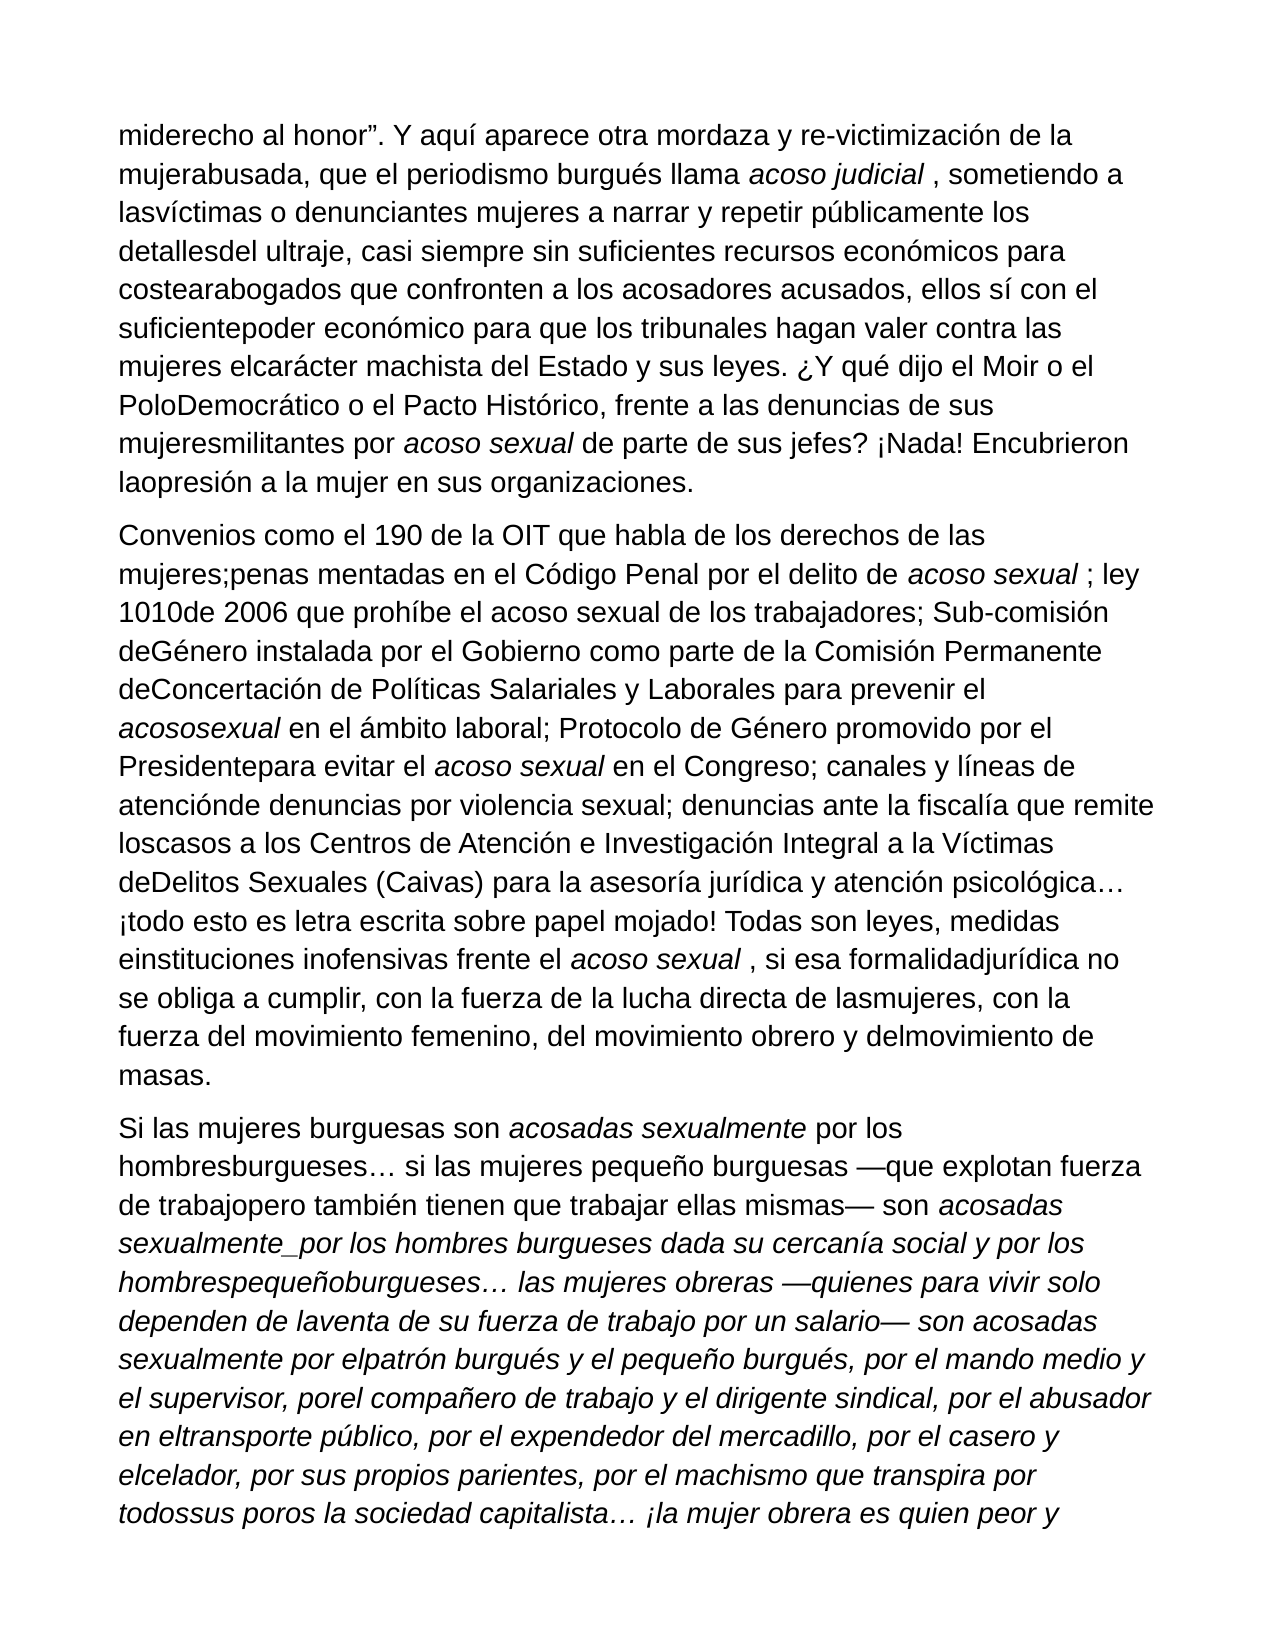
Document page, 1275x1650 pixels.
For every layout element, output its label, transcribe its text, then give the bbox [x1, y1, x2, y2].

text Convenios como el 190 de la OIT que habla de los derechos de las mujeres;penas mentadas en el Código Penal por el delito de acoso sexual ; ley 1010de 2006 que prohíbe el acoso sexual de los trabajadores; Sub-comisión deGénero instalada por el Gobierno como parte de la Comisión Permanente deConcertación de Políticas Salariales y Laborales para prevenir el acososexual en el ámbito laboral; Protocolo de Género promovido por el Presidentepara evitar el acoso sexual en el Congreso; canales y líneas de atenciónde denuncias por violencia sexual; denuncias ante la fiscalía que remite loscasos a los Centros de Atención e Investigación Integral a la Víctimas deDelitos Sexuales (Caivas) para la asesoría jurídica y atención psicológica…¡todo esto es letra escrita sobre papel mojado! Todas son leyes, medidas einstituciones inofensivas frente el acoso sexual , si esa formalidadjurídica no se obliga a cumplir, con la fuerza de la lucha directa de lasmujeres, con la fuerza del movimiento femenino, del movimiento obrero y delmovimiento de masas. [118, 518, 1157, 1091]
text miderecho al honor”. Y aquí aparece otra mordaza y re-victimización de la mujerabusada, que el periodismo burgués llama acoso judicial , sometiendo a lasvíctimas o denunciantes mujeres a narrar y repetir públicamente los detallesdel ultraje, casi siempre sin suficientes recursos económicos para costearabogados que confronten a los acosadores acusados, ellos sí con el suficientepoder económico para que los tribunales hagan valer contra las mujeres elcarácter machista del Estado y sus leyes. ¿Y qué dijo el Moir o el PoloDemocrático o el Pacto Histórico, frente a las denuncias de sus mujeresmilitantes por acoso sexual de parte de sus jefes? ¡Nada! Encubrieron laopresión a la mujer en sus organizaciones. [118, 118, 1157, 498]
text Si las mujeres burguesas son acosadas sexualmente por los hombresburgueses… si las mujeres pequeño burguesas —que explotan fuerza de trabajopero también tienen que trabajar ellas mismas— son acosadas sexualmente_por los hombres burgueses dada su cercanía social y por los hombrespequeñoburgueses… las mujeres obreras —quienes para vivir solo dependen de laventa de su fuerza de trabajo por un salario— son acosadas sexualmente por elpatrón burgués y el pequeño burgués, por el mando medio y el supervisor, porel compañero de trabajo y el dirigente sindical, por el abusador en eltransporte público, por el expendedor del mercadillo, por el casero y elcelador, por sus propios parientes, por el machismo que transpira por todossus poros la sociedad capitalista… ¡la mujer obrera es quien peor y [118, 1111, 1157, 1530]
